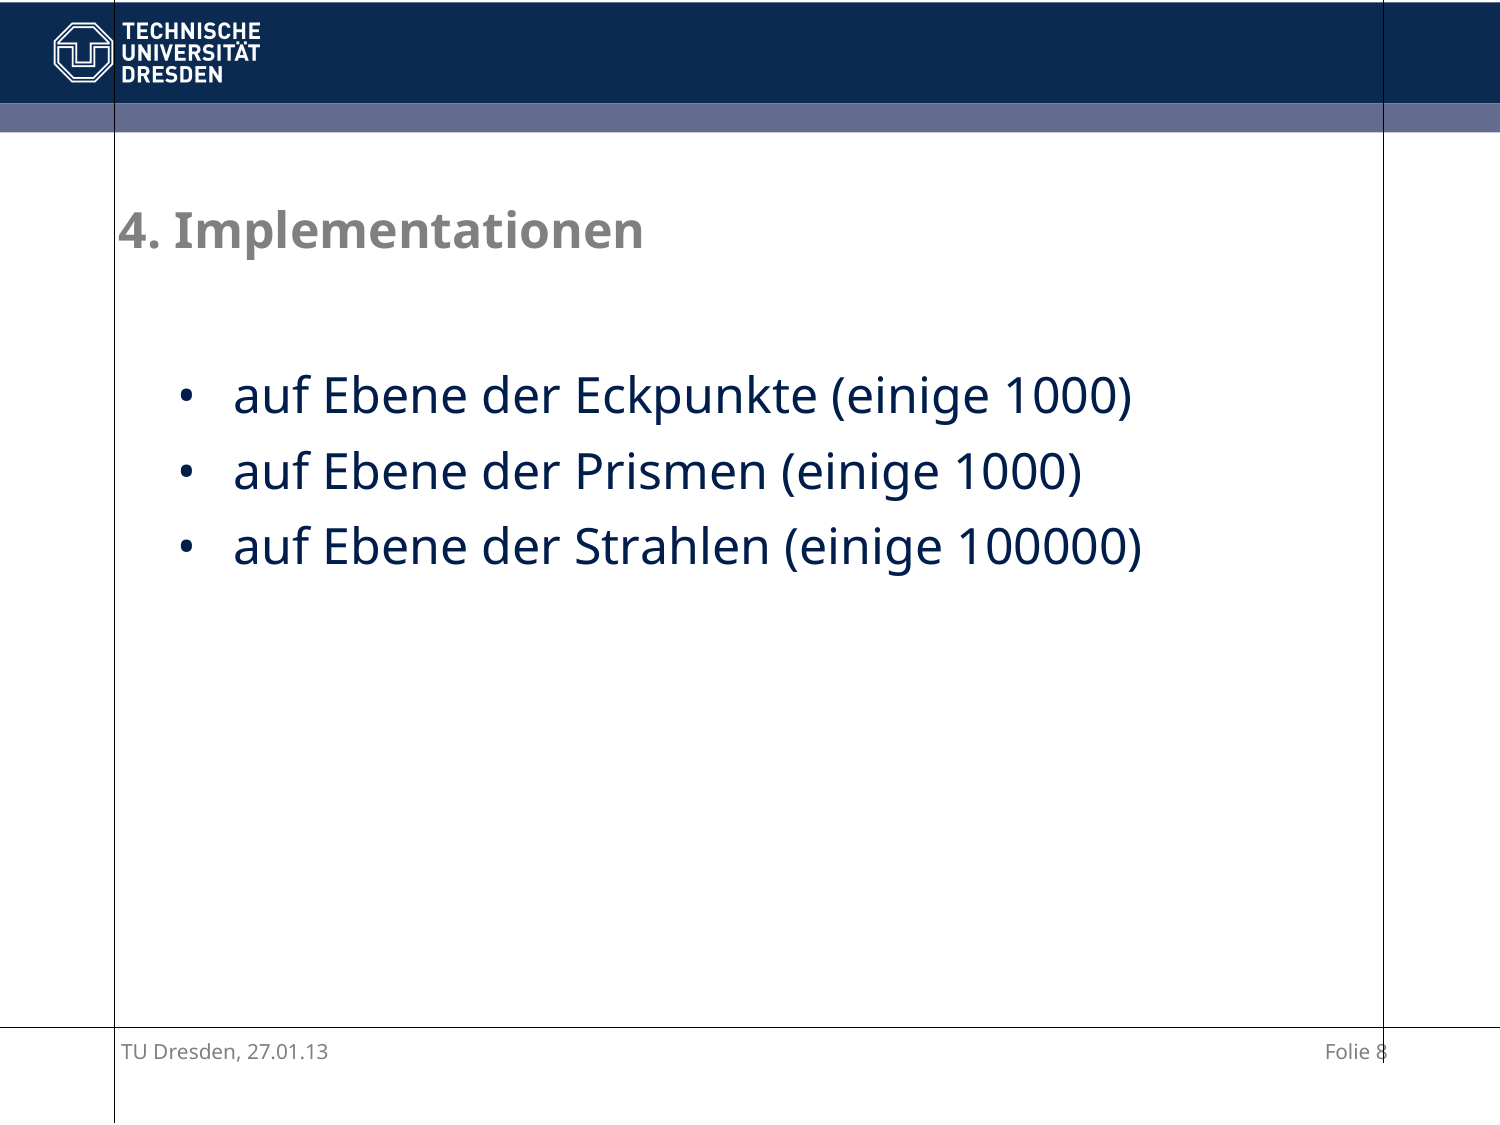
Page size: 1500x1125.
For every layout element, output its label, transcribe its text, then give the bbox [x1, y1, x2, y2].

list auf Ebene der Eckpunkte (einige 1000) auf Ebene der Prismen (einige 1000) auf Ebene der Strahlen (einige 100000) [121, 360, 1347, 1013]
title 4. Implementationen [119, 161, 1351, 298]
picture [53, 22, 114, 83]
picture [115, 22, 260, 83]
